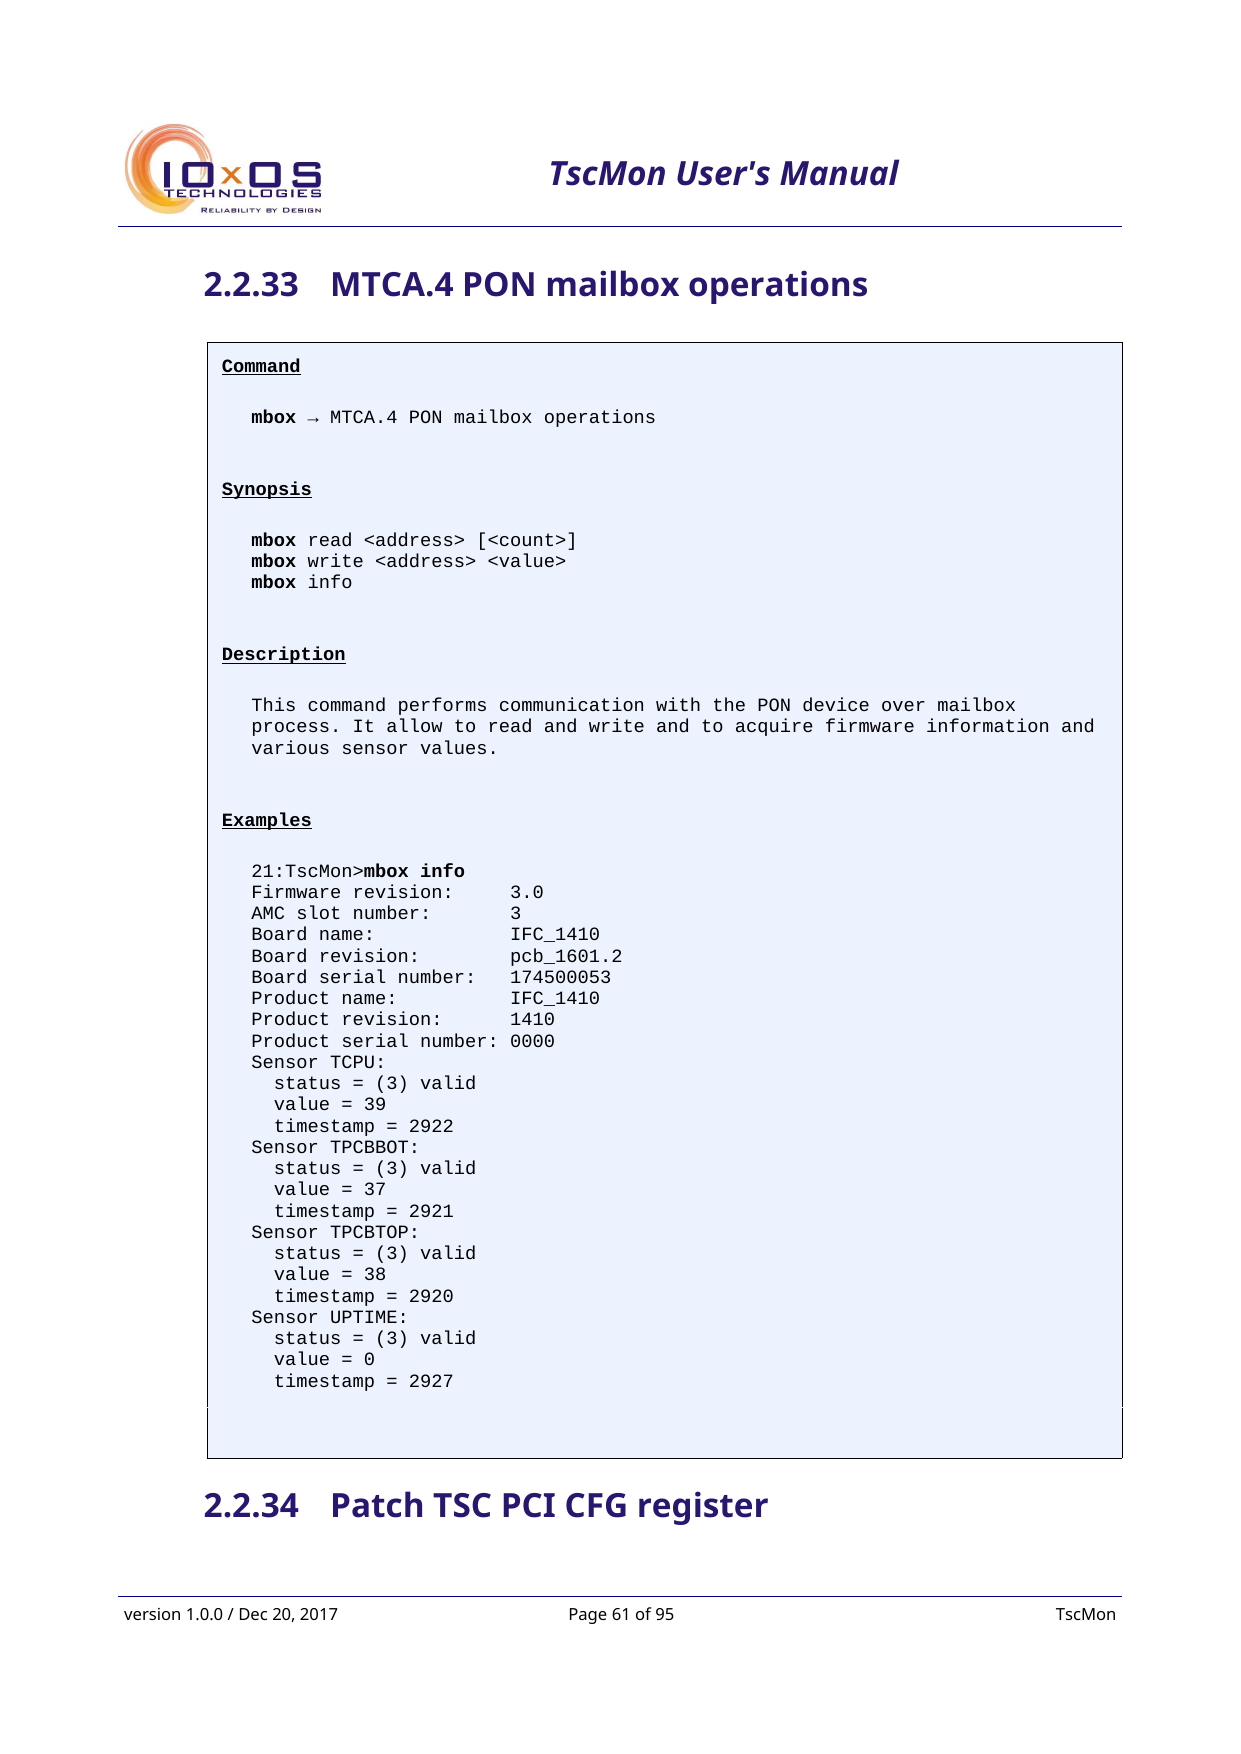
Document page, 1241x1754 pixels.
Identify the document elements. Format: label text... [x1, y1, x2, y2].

text Board name: IFC_1410 [208, 925, 1122, 946]
text value = 0 [208, 1350, 1122, 1371]
text This command performs communication with the PON device over mailbox process. It allow to read and write and to acquire firmware information and various sensor values. [208, 681, 1122, 760]
subtitle Synopsis [208, 465, 1122, 516]
subtitle Examples [208, 796, 1122, 847]
text mbox read <address> [<count>] [208, 516, 1122, 552]
text status = (3) valid [208, 1159, 1122, 1180]
text Sensor UPTIME: [208, 1308, 1122, 1329]
text mbox write <address> <value> [208, 552, 1122, 573]
text timestamp = 2921 [208, 1201, 1122, 1223]
text value = 37 [208, 1180, 1122, 1201]
text timestamp = 2920 [208, 1286, 1122, 1308]
text Product name: IFC_1410 [208, 989, 1122, 1010]
subtitle MTCA.4 PON mailbox operations [195, 261, 1122, 306]
subtitle Patch TSC PCI CFG register [195, 1482, 1122, 1527]
text value = 39 [208, 1095, 1122, 1116]
text Sensor TPCBTOP: [208, 1223, 1122, 1244]
text Board serial number: 174500053 [208, 968, 1122, 989]
text status = (3) valid [208, 1244, 1122, 1265]
text Sensor TPCBBOT: [208, 1138, 1122, 1159]
subtitle Description [208, 630, 1122, 681]
text status = (3) valid [208, 1329, 1122, 1350]
text Board revision: pcb_1601.2 [208, 946, 1122, 968]
text status = (3) valid [208, 1074, 1122, 1095]
text Firmware revision: 3.0 [208, 883, 1122, 904]
text 21:TscMon>mbox info [208, 847, 1122, 883]
text Product revision: 1410 [208, 1010, 1122, 1031]
picture [123, 123, 323, 217]
text AMC slot number: 3 [208, 904, 1122, 925]
text Command [208, 343, 1122, 393]
text mbox info [208, 573, 1122, 594]
text mbox → MTCA.4 PON mailbox operations [208, 393, 1122, 429]
text timestamp = 2927 [208, 1371, 1122, 1407]
text Product serial number: 0000 [208, 1031, 1122, 1053]
text value = 38 [208, 1265, 1122, 1286]
text timestamp = 2922 [208, 1116, 1122, 1138]
text Sensor TCPU: [208, 1053, 1122, 1074]
